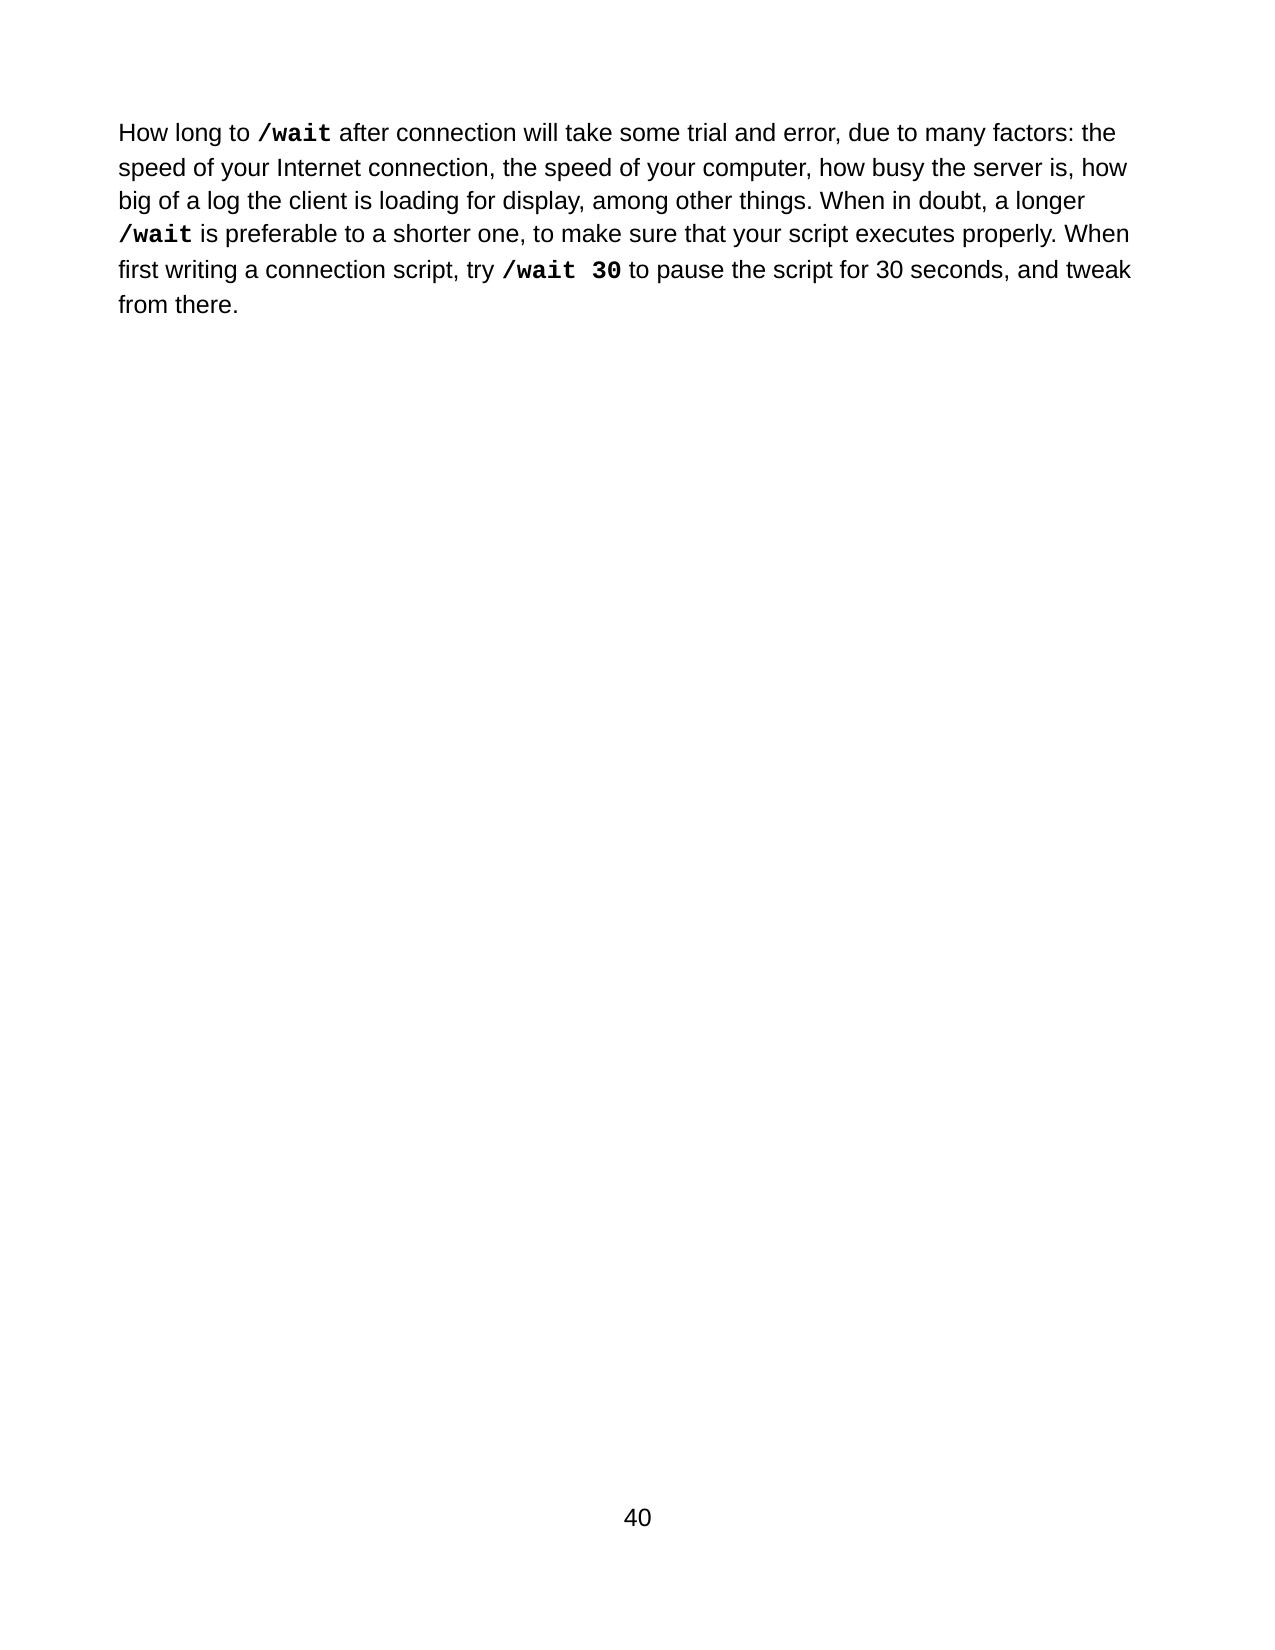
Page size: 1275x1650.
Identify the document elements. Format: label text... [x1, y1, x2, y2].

text How long to /wait after connection will take some trial and error, due to many factors: the speed of your Internet connection, the speed of your computer, how busy the server is, how big of a log the client is loading for display, among other things. When in doubt, a longer /wait is preferable to a shorter one, to make sure that your script executes properly. When first writing a connection script, try /wait 30 to pause the script for 30 seconds, and tweak from there. [118, 118, 1157, 318]
